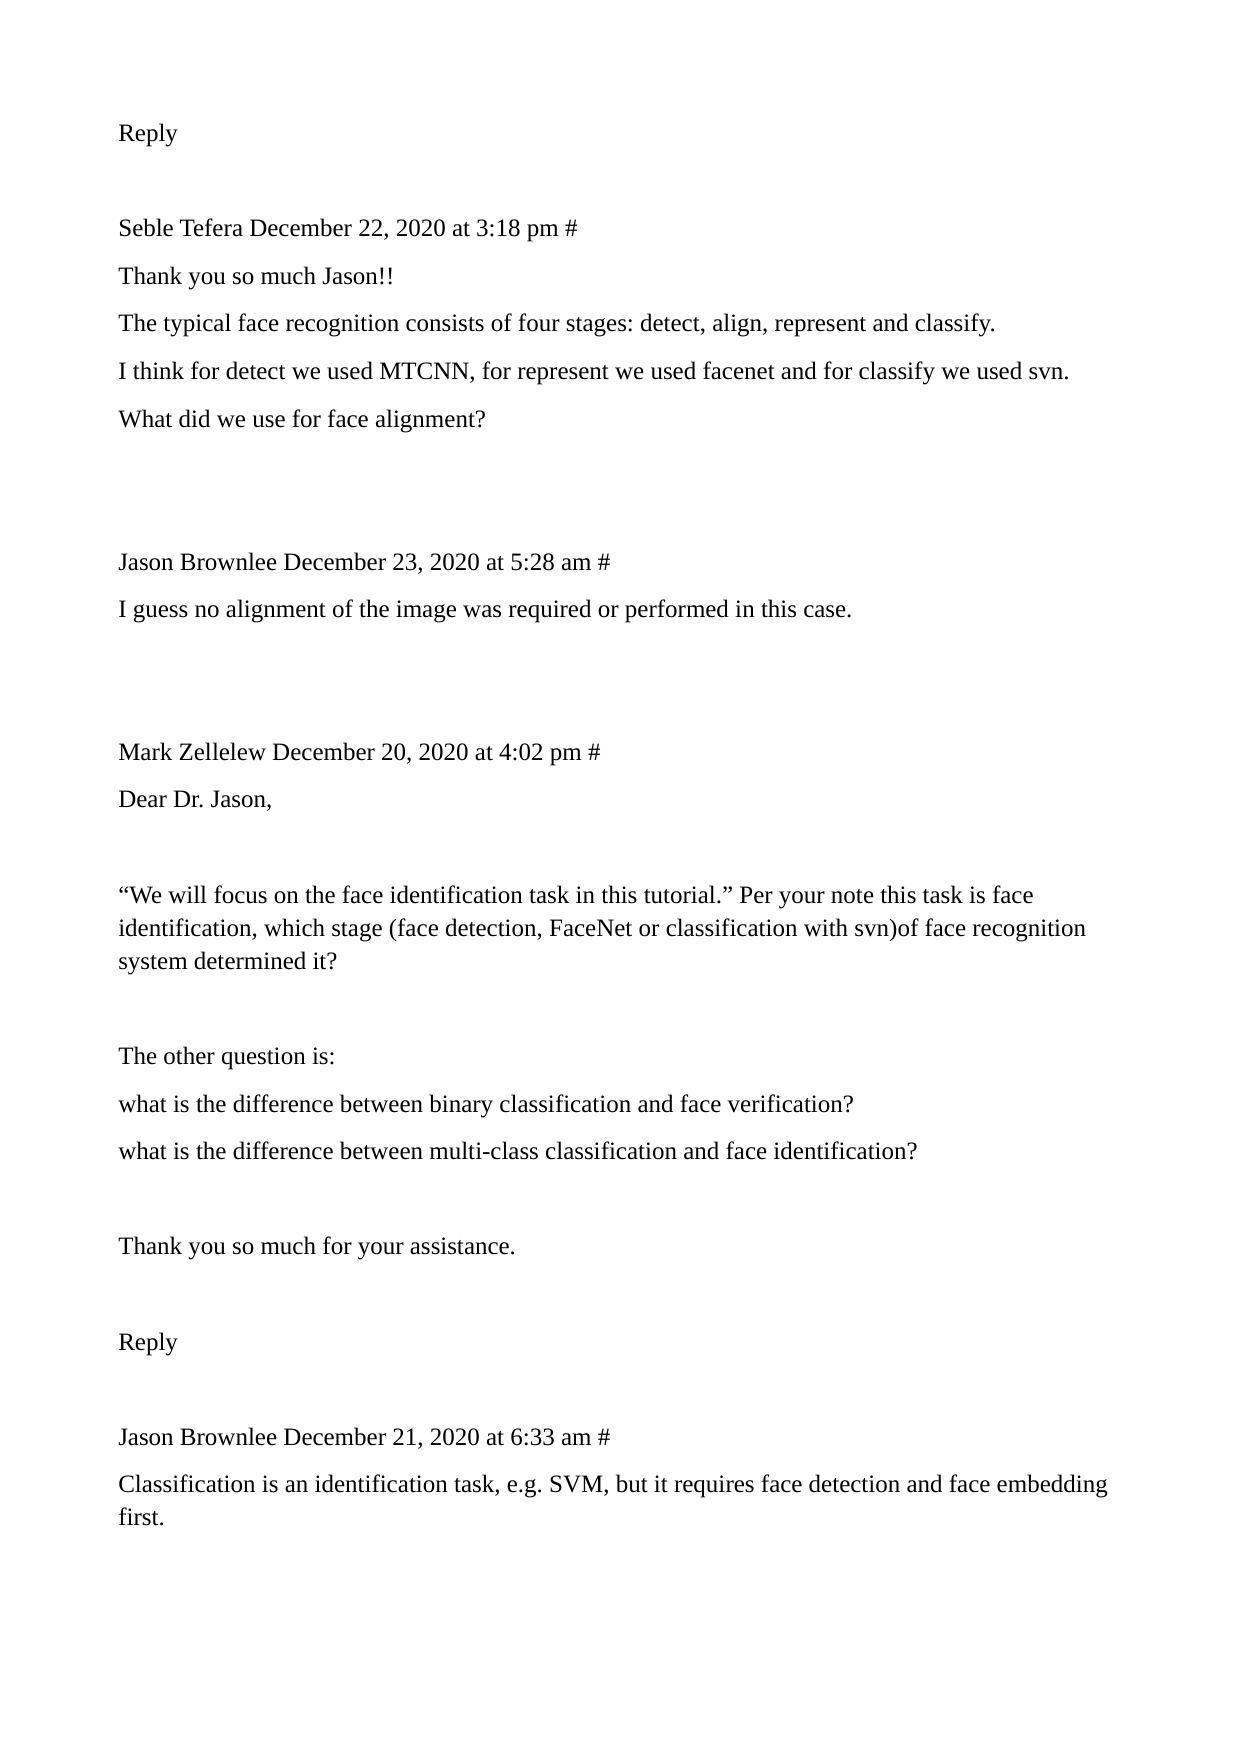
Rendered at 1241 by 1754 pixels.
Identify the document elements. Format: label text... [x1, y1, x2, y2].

text Thank you so much for your assistance. [118, 1231, 1122, 1260]
text Mark Zellelew December 20, 2020 at 4:02 pm # [118, 737, 1122, 766]
text what is the difference between binary classification and face verification? [118, 1089, 1122, 1117]
text The typical face recognition consists of four stages: detect, align, represent and classify. [118, 308, 1122, 337]
text Reply [118, 1327, 1122, 1355]
text What did we use for face alignment? [118, 404, 1122, 432]
text Reply [118, 118, 1122, 147]
text I think for detect we used MTCNN, for represent we used facenet and for classify we used svn. [118, 356, 1122, 385]
text Thank you so much Jason!! [118, 261, 1122, 290]
text Jason Brownlee December 23, 2020 at 5:28 am # [118, 547, 1122, 575]
text Classification is an identification task, e.g. SVM, but it requires face detection and face embedding first. [118, 1469, 1122, 1531]
text what is the difference between multi-class classification and face identification? [118, 1136, 1122, 1165]
text The other question is: [118, 1041, 1122, 1070]
text I guess no alignment of the image was required or performed in this case. [118, 594, 1122, 623]
text Seble Tefera December 22, 2020 at 3:18 pm # [118, 213, 1122, 242]
text Dear Dr. Jason, [118, 784, 1122, 813]
text “We will focus on the face identification task in this tutorial.” Per your note this task is face identification, which stage (face detection, FaceNet or classification with svn)of face recognition system determined it? [118, 880, 1122, 974]
text Jason Brownlee December 21, 2020 at 6:33 am # [118, 1422, 1122, 1451]
